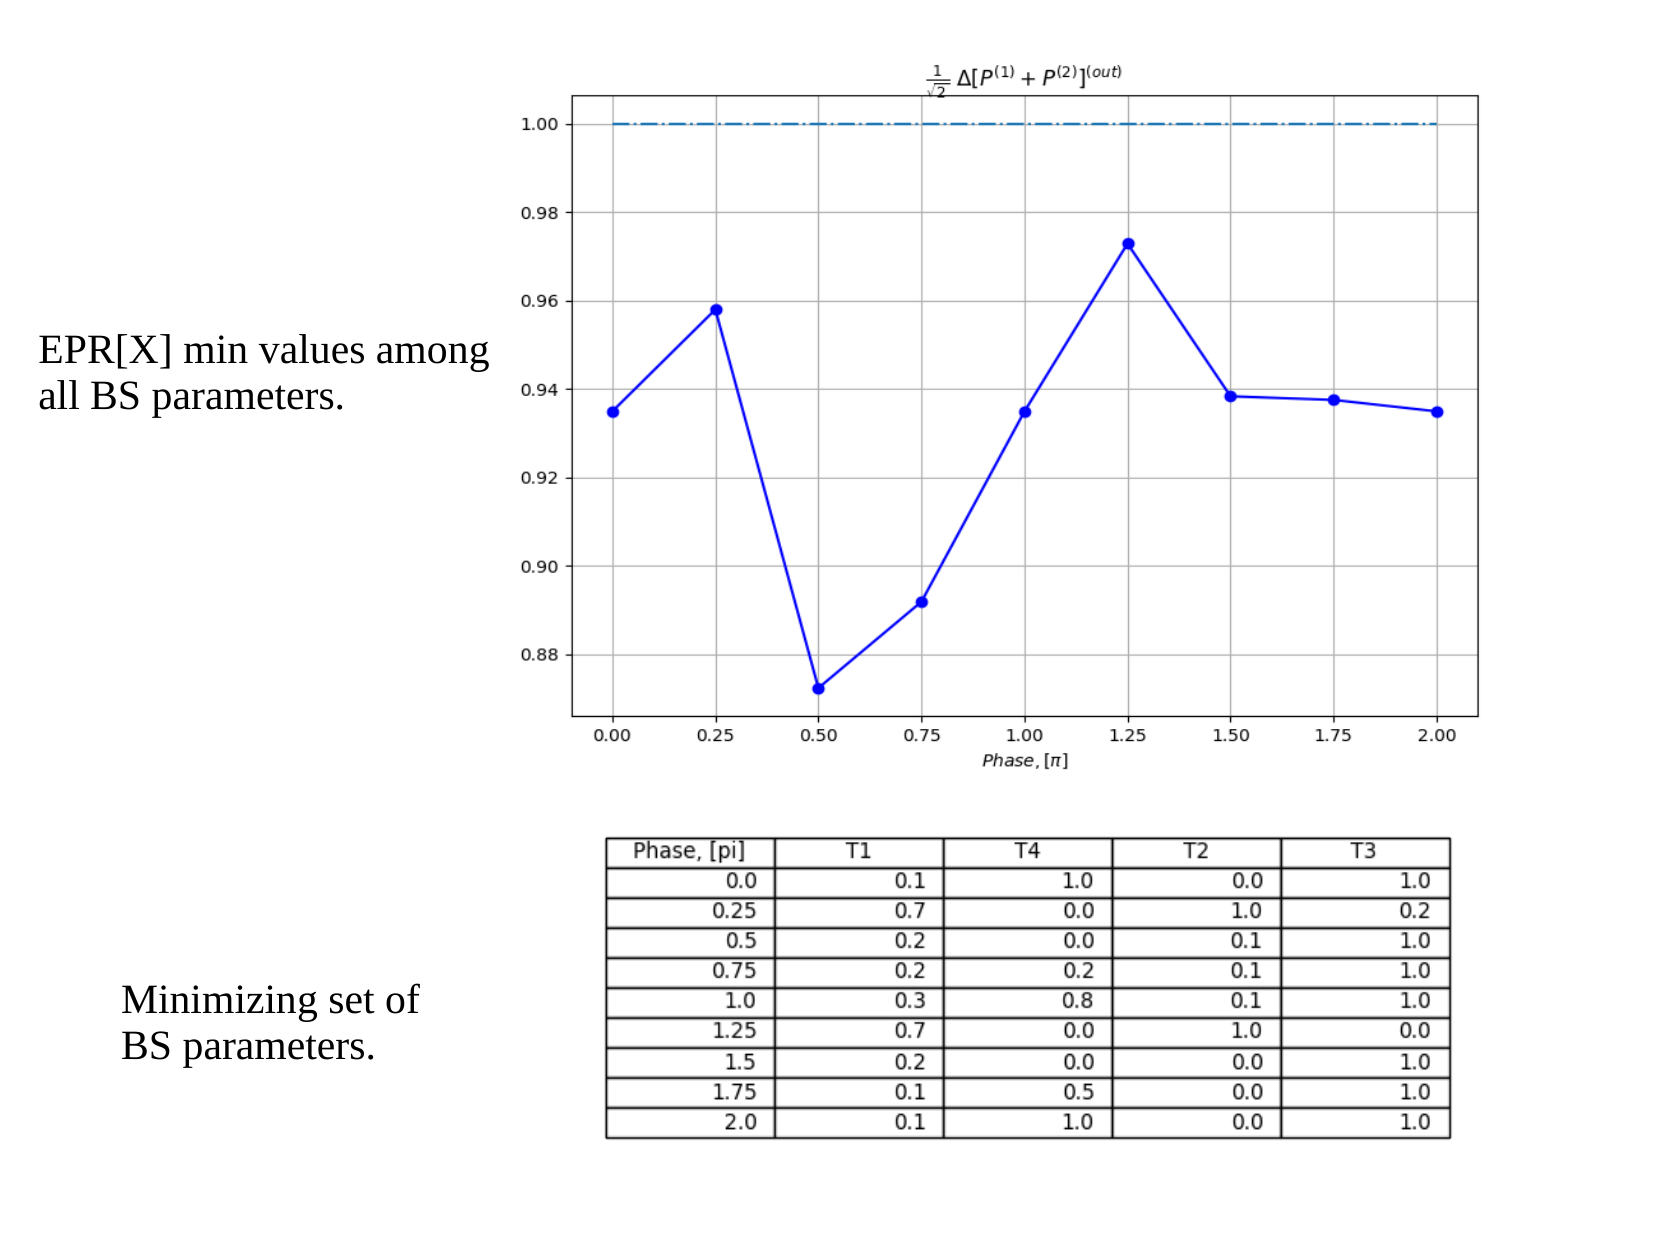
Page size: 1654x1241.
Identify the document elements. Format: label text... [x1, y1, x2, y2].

picture [425, 0, 1595, 1241]
text_box Minimizing set of BS parameters. [106, 968, 497, 1087]
text_box EPR[X] min values among all BS parameters. [23, 318, 508, 438]
